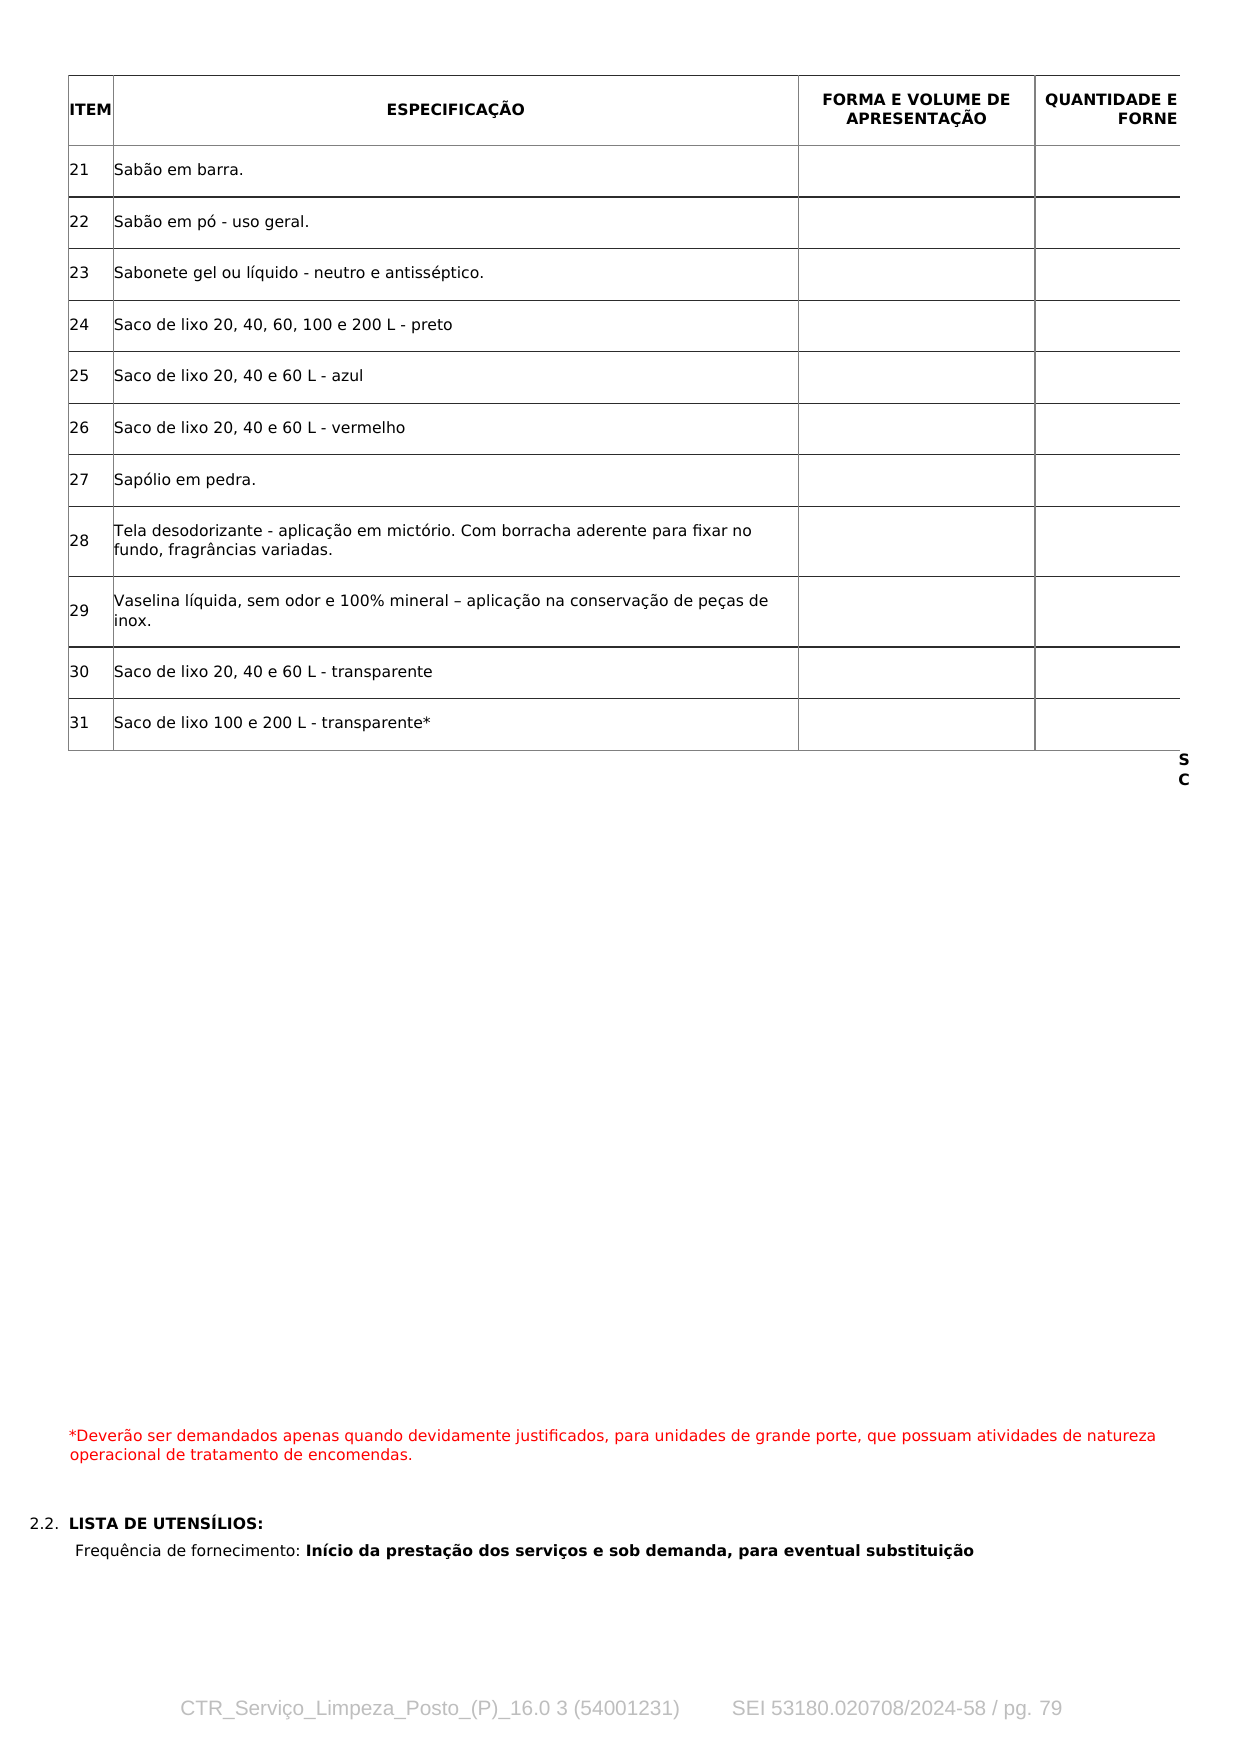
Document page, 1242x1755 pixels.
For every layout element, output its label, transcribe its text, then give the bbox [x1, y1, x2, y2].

table_cell [799, 198, 1034, 248]
table_cell Saco de lixo 20, 40 e 60 L - vermelho [114, 404, 798, 454]
table_cell [799, 507, 1034, 576]
table_cell [799, 352, 1034, 403]
table_cell Vaselina líquida, sem odor e 100% mineral – aplicação na conservação de peças de inox. [114, 577, 798, 646]
table_cell Tela desodorizante - aplicação em mictório. Com borracha aderente para fixar no fundo, fragrâncias variadas. [114, 507, 798, 576]
table_cell [1036, 507, 1180, 576]
table_cell 26 [69, 404, 113, 454]
table_cell Sabão em pó - uso geral. [114, 198, 798, 248]
table_cell [799, 699, 1034, 749]
table_cell [1036, 455, 1180, 506]
table_cell [799, 301, 1034, 351]
table_cell [1036, 198, 1180, 248]
table_cell [1036, 301, 1180, 351]
table_cell 30 [69, 648, 113, 698]
table_cell [799, 249, 1034, 299]
table_cell [1036, 404, 1180, 454]
table_cell [799, 648, 1034, 698]
table_cell [799, 146, 1034, 196]
table_cell [799, 404, 1034, 454]
table_cell Saco de lixo 20, 40 e 60 L - azul [114, 352, 798, 403]
table_cell Saco de lixo 20, 40, 60, 100 e 200 L - preto [114, 301, 798, 351]
table_cell Sabão em barra. [114, 146, 798, 196]
text Frequência de fornecimento: Início da prestação dos serviços e sob demanda, para eventual substituição [75, 1542, 1185, 1560]
text *Deverão ser demandados apenas quando devidamente justificados, para unidades de grande porte, que possuam atividades de natureza operacional de tratamento de encomendas. [68, 1427, 1194, 1464]
table_header ITEM [69, 76, 113, 145]
table_cell Saco de lixo 100 e 200 L - transparente* [114, 699, 798, 749]
table_cell [1036, 146, 1180, 196]
table_cell Sapólio em pedra. [114, 455, 798, 506]
table_cell 27 [69, 455, 113, 506]
table_cell 21 [69, 146, 113, 196]
table_cell 25 [69, 352, 113, 403]
table_cell 22 [69, 198, 113, 248]
table_cell 31 [69, 699, 113, 749]
table_cell 23 [69, 249, 113, 299]
table_cell [1036, 577, 1180, 646]
table_cell Sabonete gel ou líquido - neutro e antisséptico. [114, 249, 798, 299]
table_cell 29 [69, 577, 113, 646]
table_cell 24 [69, 301, 113, 351]
table_header ESPECIFICAÇÃO [114, 76, 798, 145]
table_cell [1036, 249, 1180, 299]
table_header FORMA E VOLUME DE APRESENTAÇÃO [799, 76, 1034, 145]
table_cell [799, 577, 1034, 646]
table_cell [1036, 648, 1180, 698]
table_cell [1036, 352, 1180, 403]
text S [68, 751, 1189, 769]
text C [68, 771, 1189, 789]
list LISTA DE UTENSÍLIOS: [29, 1515, 1166, 1533]
table_cell [1036, 699, 1180, 749]
table_cell 28 [69, 507, 113, 576]
table_cell Saco de lixo 20, 40 e 60 L - transparente [114, 648, 798, 698]
table_header QUANTIDADE E FORNE [1036, 76, 1180, 145]
table_cell [799, 455, 1034, 506]
